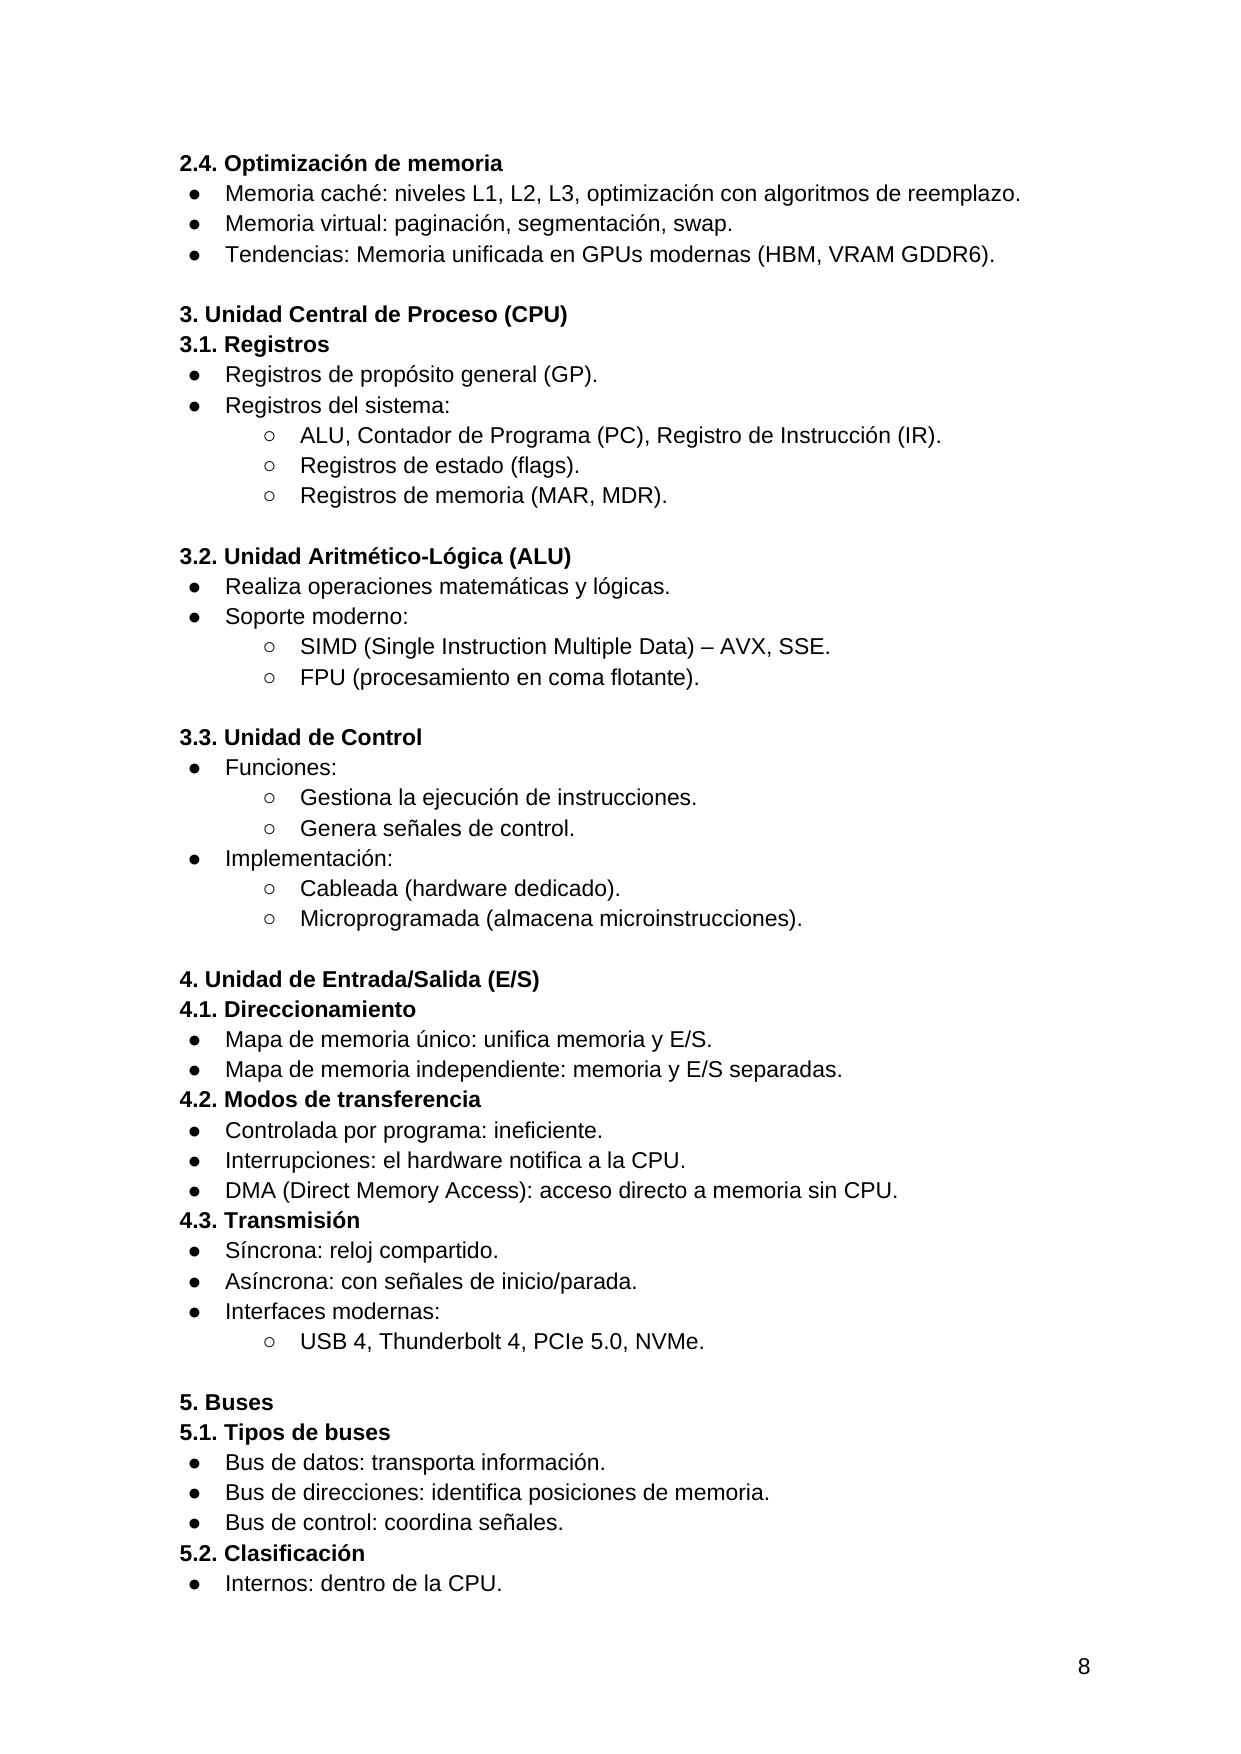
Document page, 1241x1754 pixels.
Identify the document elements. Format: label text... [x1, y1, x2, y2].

list Genera señales de control. [262, 814, 1090, 841]
text 5.2. Clasificación [179, 1539, 1090, 1566]
list Internos: dentro de la CPU. [187, 1570, 1090, 1596]
list Tendencias: Memoria unificada en GPUs modernas (HBM, VRAM GDDR6). [187, 241, 1090, 267]
list Registros de estado (flags). [262, 452, 1090, 478]
list Interrupciones: el hardware notifica a la CPU. [187, 1147, 1090, 1173]
text 2.4. Optimización de memoria [179, 150, 1090, 176]
list Soporte moderno: [187, 603, 1090, 629]
list Registros de propósito general (GP). [187, 361, 1090, 388]
list Cableada (hardware dedicado). [262, 875, 1090, 901]
list Bus de datos: transporta información. [187, 1449, 1090, 1475]
text 4.2. Modos de transferencia [179, 1086, 1090, 1113]
list Funciones: [187, 754, 1090, 781]
text 4. Unidad de Entrada/Salida (E/S) [179, 966, 1090, 992]
list Interfaces modernas: [187, 1298, 1090, 1324]
list Asíncrona: con señales de inicio/parada. [187, 1268, 1090, 1294]
list Microprogramada (almacena microinstrucciones). [262, 905, 1090, 932]
text 3. Unidad Central de Proceso (CPU) [179, 301, 1090, 327]
list Registros de memoria (MAR, MDR). [262, 482, 1090, 509]
text 4.1. Direccionamiento [179, 996, 1090, 1022]
list Síncrona: reloj compartido. [187, 1237, 1090, 1264]
list SIMD (Single Instruction Multiple Data) – AVX, SSE. [262, 633, 1090, 660]
list Bus de direcciones: identifica posiciones de memoria. [187, 1479, 1090, 1506]
list Mapa de memoria independiente: memoria y E/S separadas. [187, 1056, 1090, 1083]
list Realiza operaciones matemáticas y lógicas. [187, 573, 1090, 599]
list ALU, Contador de Programa (PC), Registro de Instrucción (IR). [262, 422, 1090, 448]
text 4.3. Transmisión [179, 1207, 1090, 1234]
list Memoria caché: niveles L1, L2, L3, optimización con algoritmos de reemplazo. [187, 180, 1090, 207]
text 3.3. Unidad de Control [179, 724, 1090, 750]
text 3.2. Unidad Aritmético-Lógica (ALU) [179, 543, 1090, 569]
list Memoria virtual: paginación, segmentación, swap. [187, 210, 1090, 237]
list Mapa de memoria único: unifica memoria y E/S. [187, 1026, 1090, 1052]
list USB 4, Thunderbolt 4, PCIe 5.0, NVMe. [262, 1328, 1090, 1354]
list Gestiona la ejecución de instrucciones. [262, 784, 1090, 811]
list Bus de control: coordina señales. [187, 1509, 1090, 1536]
text 3.1. Registros [179, 331, 1090, 358]
text 5.1. Tipos de buses [179, 1419, 1090, 1445]
list Implementación: [187, 845, 1090, 871]
list Controlada por programa: ineficiente. [187, 1117, 1090, 1143]
text 5. Buses [179, 1388, 1090, 1415]
list FPU (procesamiento en coma flotante). [262, 663, 1090, 690]
list Registros del sistema: [187, 392, 1090, 418]
list DMA (Direct Memory Access): acceso directo a memoria sin CPU. [187, 1177, 1090, 1203]
